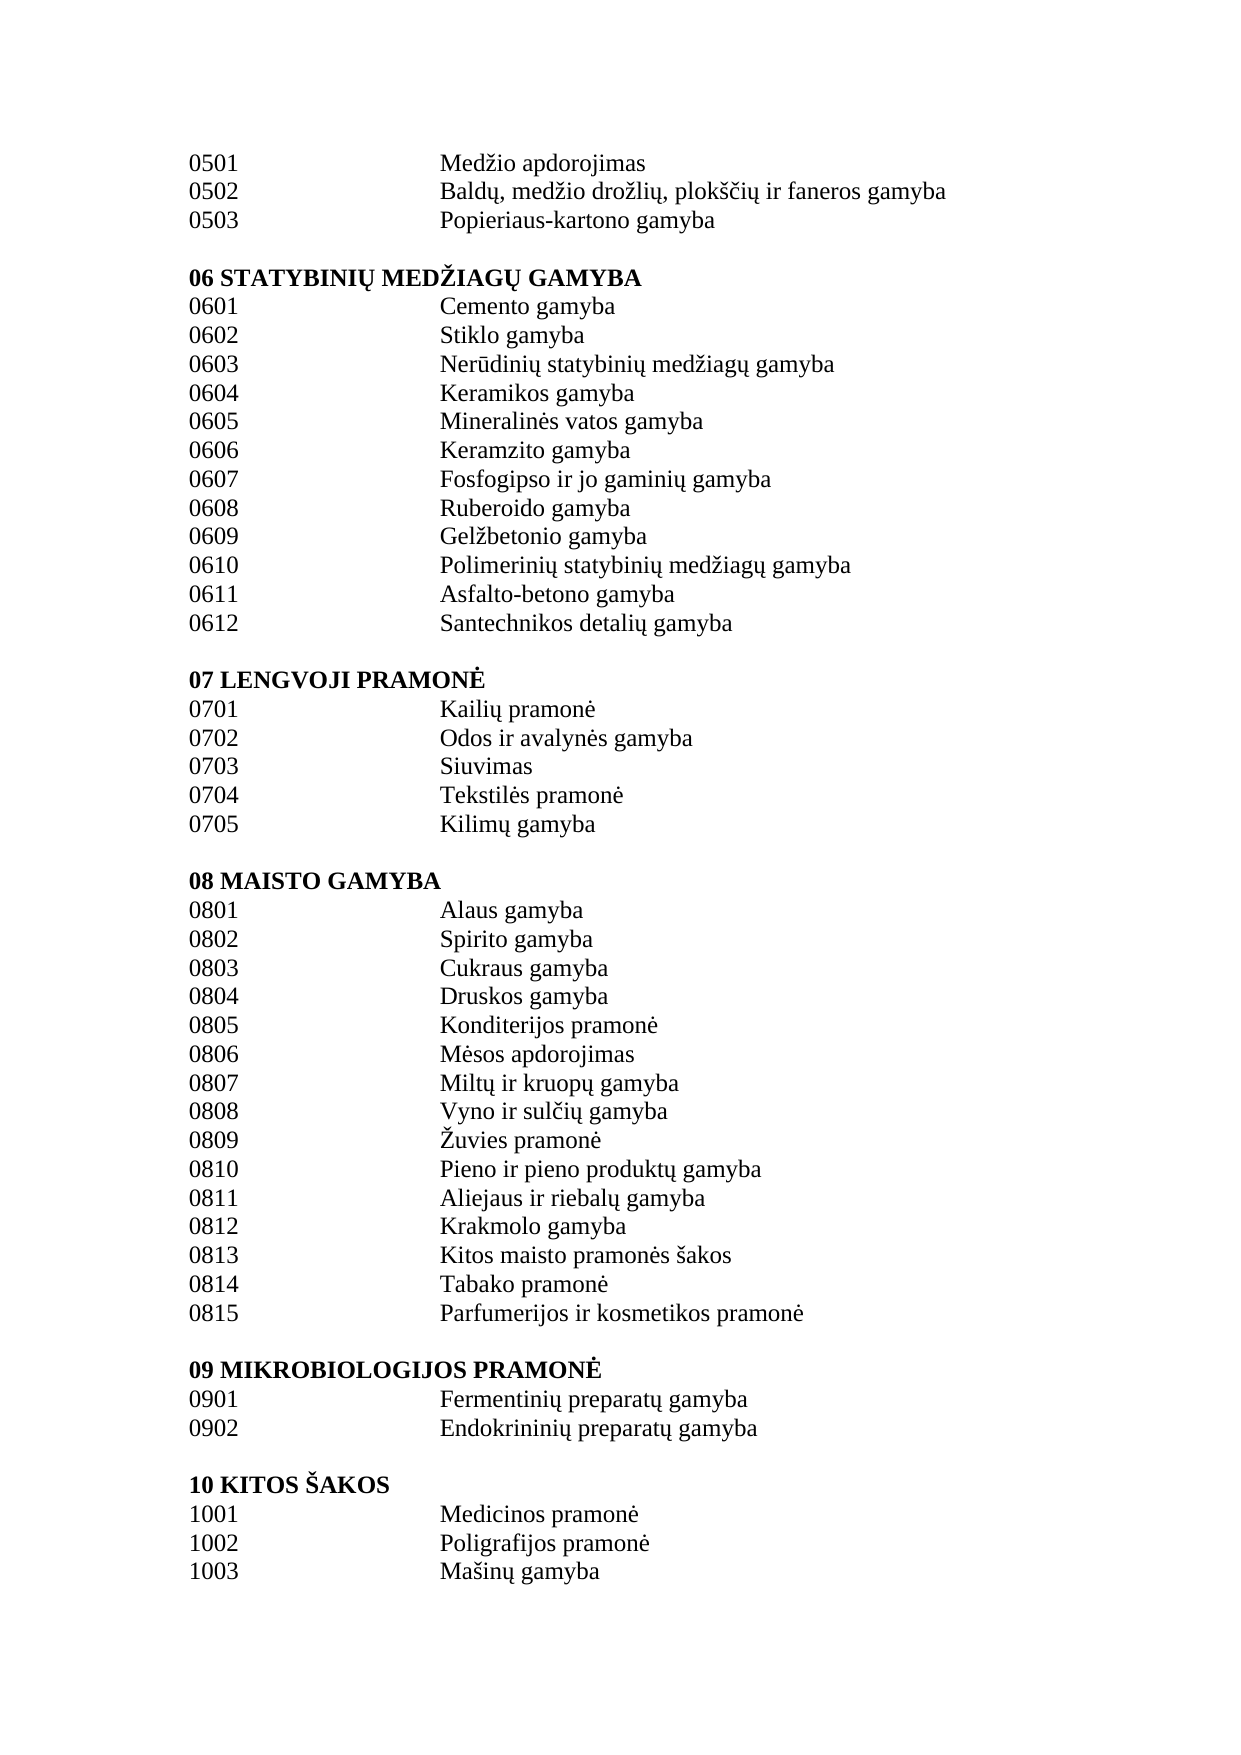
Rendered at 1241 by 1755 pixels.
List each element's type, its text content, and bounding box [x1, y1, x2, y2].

table_cell [177, 636, 428, 665]
table_cell Kitos maisto pramonės šakos [428, 1240, 1181, 1269]
table_cell [428, 838, 1181, 866]
table_cell Stiklo gamyba [428, 320, 1181, 349]
table_cell [428, 234, 1181, 263]
table_cell Fosfogipso ir jo gaminių gamyba [428, 464, 1181, 493]
table_cell Baldų, medžio drožlių, plokščių ir faneros gamyba [428, 176, 1181, 205]
table_cell Pieno ir pieno produktų gamyba [428, 1154, 1181, 1183]
table_cell 0813 [177, 1240, 428, 1269]
table_cell Žuvies pramonė [428, 1125, 1181, 1154]
table_cell Mėsos apdorojimas [428, 1039, 1181, 1068]
table_cell 0502 [177, 176, 428, 205]
table_cell 0608 [177, 493, 428, 521]
table_cell Endokrininių preparatų gamyba [428, 1413, 1181, 1441]
table_cell 0902 [177, 1413, 428, 1441]
table_cell Miltų ir kruopų gamyba [428, 1068, 1181, 1096]
table_cell 0801 [177, 895, 428, 924]
table_cell [428, 1441, 1181, 1470]
table_cell Spirito gamyba [428, 924, 1181, 953]
table_cell 0605 [177, 406, 428, 435]
table_cell 0602 [177, 320, 428, 349]
table_cell 0808 [177, 1096, 428, 1125]
table_cell Parfumerijos ir kosmetikos pramonė [428, 1298, 1181, 1326]
table_cell Popieriaus-kartono gamyba [428, 205, 1181, 234]
table_cell [177, 1326, 428, 1355]
table_cell 10 KITOS ŠAKOS [177, 1470, 1181, 1499]
table_cell Santechnikos detalių gamyba [428, 608, 1181, 636]
table_cell [177, 838, 428, 866]
table_cell 0815 [177, 1298, 428, 1326]
table_cell 1001 [177, 1499, 428, 1528]
table_cell Gelžbetonio gamyba [428, 521, 1181, 550]
table_cell 0701 [177, 694, 428, 723]
table_cell [177, 1441, 428, 1470]
table_cell 0901 [177, 1384, 428, 1413]
table_cell Kilimų gamyba [428, 809, 1181, 838]
table_cell Tekstilės pramonė [428, 780, 1181, 809]
table_cell 0705 [177, 809, 428, 838]
table_cell Konditerijos pramonė [428, 1010, 1181, 1039]
table_cell 0611 [177, 579, 428, 608]
table_cell 0805 [177, 1010, 428, 1039]
table_cell 0812 [177, 1211, 428, 1240]
table_cell 0810 [177, 1154, 428, 1183]
table_cell Keramikos gamyba [428, 378, 1181, 406]
table_cell Ruberoido gamyba [428, 493, 1181, 521]
table_cell 1003 [177, 1556, 428, 1585]
table_cell Medžio apdorojimas [428, 148, 1181, 176]
table_cell 0610 [177, 550, 428, 579]
table_cell Vyno ir sulčių gamyba [428, 1096, 1181, 1125]
table_cell 0703 [177, 751, 428, 780]
table_cell Mašinų gamyba [428, 1556, 1181, 1585]
table_cell Krakmolo gamyba [428, 1211, 1181, 1240]
table_cell [177, 234, 428, 263]
table_cell 0809 [177, 1125, 428, 1154]
table_cell 0704 [177, 780, 428, 809]
table_cell 0601 [177, 291, 428, 320]
table_cell 08 MAISTO GAMYBA [177, 866, 1181, 895]
table_cell 0804 [177, 981, 428, 1010]
table_cell 0503 [177, 205, 428, 234]
table_cell 0802 [177, 924, 428, 953]
table_cell Keramzito gamyba [428, 435, 1181, 464]
table_cell 0604 [177, 378, 428, 406]
table_cell Kailių pramonė [428, 694, 1181, 723]
table_cell [428, 1326, 1181, 1355]
table_cell 0807 [177, 1068, 428, 1096]
table_cell 0612 [177, 608, 428, 636]
table_cell 07 LENGVOJI PRAMONĖ [177, 665, 1181, 694]
table_cell Druskos gamyba [428, 981, 1181, 1010]
table_cell Medicinos pramonė [428, 1499, 1181, 1528]
table_cell Nerūdinių statybinių medžiagų gamyba [428, 349, 1181, 378]
table_cell Polimerinių statybinių medžiagų gamyba [428, 550, 1181, 579]
table_cell 0607 [177, 464, 428, 493]
table_cell Fermentinių preparatų gamyba [428, 1384, 1181, 1413]
table_cell 0811 [177, 1183, 428, 1211]
table_cell 0606 [177, 435, 428, 464]
table_cell 0501 [177, 148, 428, 176]
table_cell [428, 636, 1181, 665]
table_cell 0814 [177, 1269, 428, 1298]
table_cell Cukraus gamyba [428, 953, 1181, 981]
table_cell 0603 [177, 349, 428, 378]
table_cell Alaus gamyba [428, 895, 1181, 924]
table_cell Cemento gamyba [428, 291, 1181, 320]
table_cell Tabako pramonė [428, 1269, 1181, 1298]
table_cell 06 STATYBINIŲ MEDŽIAGŲ GAMYBA [177, 263, 1181, 291]
table_cell Odos ir avalynės gamyba [428, 723, 1181, 751]
table_cell 0803 [177, 953, 428, 981]
table_cell Poligrafijos pramonė [428, 1528, 1181, 1556]
table_cell 0609 [177, 521, 428, 550]
table_cell Asfalto-betono gamyba [428, 579, 1181, 608]
table_cell Mineralinės vatos gamyba [428, 406, 1181, 435]
table_cell 0702 [177, 723, 428, 751]
table_cell Aliejaus ir riebalų gamyba [428, 1183, 1181, 1211]
table_cell Siuvimas [428, 751, 1181, 780]
table_cell 0806 [177, 1039, 428, 1068]
table_cell 09 MIKROBIOLOGIJOS PRAMONĖ [177, 1355, 1181, 1384]
table_cell 1002 [177, 1528, 428, 1556]
